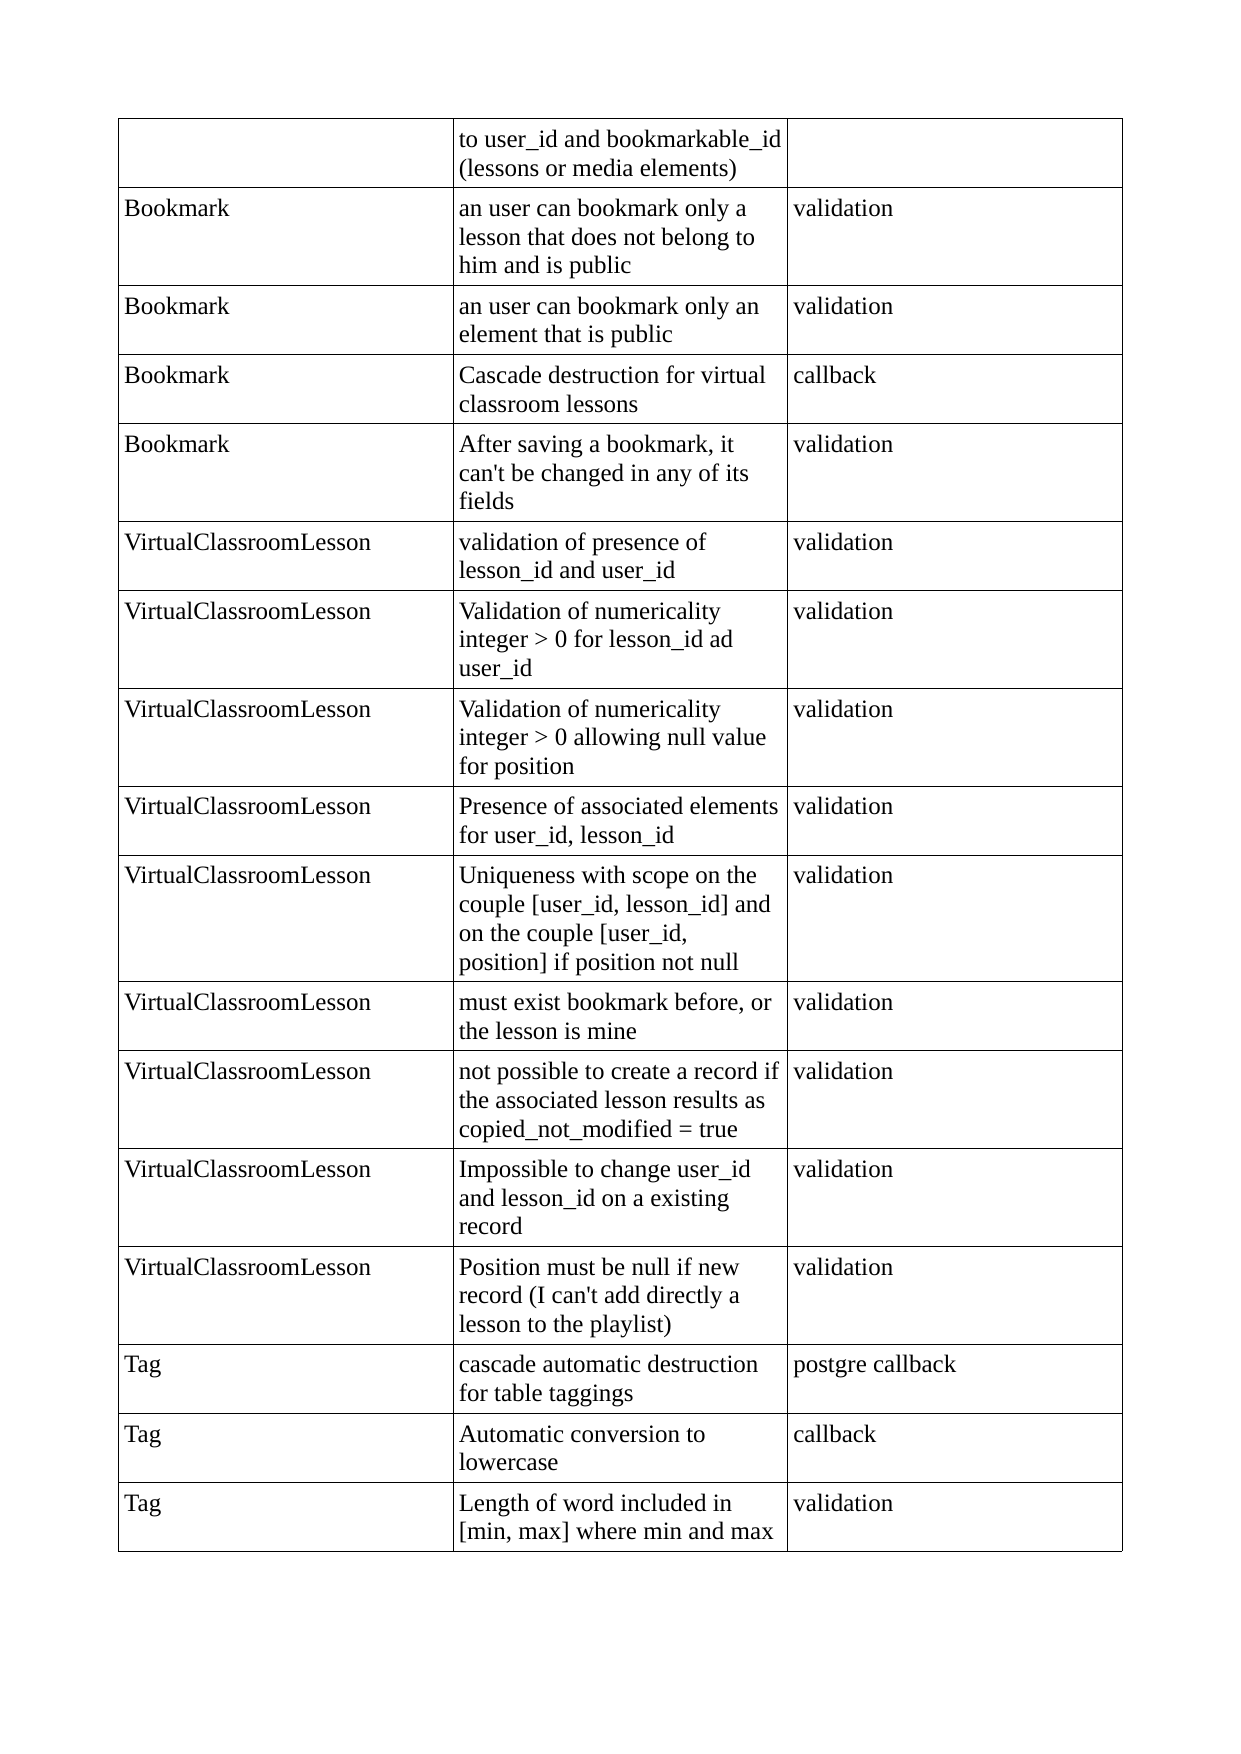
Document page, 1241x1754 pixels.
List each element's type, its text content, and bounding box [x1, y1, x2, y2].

table_cell VirtualClassroomLesson [119, 689, 453, 786]
table_cell not possible to create a record if the associated lesson results as copied_not_modified = true [454, 1051, 787, 1148]
table_cell VirtualClassroomLesson [119, 787, 453, 855]
table_cell validation [788, 787, 1122, 855]
table_cell Validation of numericality integer > 0 allowing null value for position [454, 689, 787, 786]
table_cell Tag [119, 1483, 453, 1551]
table_cell VirtualClassroomLesson [119, 522, 453, 590]
table_cell validation [788, 856, 1122, 981]
table_cell Validation of numericality integer > 0 for lesson_id ad user_id [454, 591, 787, 688]
table_cell validation [788, 286, 1122, 354]
table_cell VirtualClassroomLesson [119, 856, 453, 981]
table_cell validation [788, 522, 1122, 590]
table_cell Automatic conversion to lowercase [454, 1414, 787, 1482]
table_cell [788, 119, 1122, 187]
table_cell Presence of associated elements for user_id, lesson_id [454, 787, 787, 855]
table_cell validation [788, 1149, 1122, 1246]
table_cell callback [788, 1414, 1122, 1482]
table_cell callback [788, 355, 1122, 423]
table_cell validation [788, 1483, 1122, 1551]
table_cell validation [788, 689, 1122, 786]
table_cell to user_id and bookmarkable_id (lessons or media elements) [454, 119, 787, 187]
table_cell validation [788, 982, 1122, 1050]
table_cell VirtualClassroomLesson [119, 1247, 453, 1344]
table_cell VirtualClassroomLesson [119, 1051, 453, 1148]
table_cell validation [788, 591, 1122, 688]
table_cell VirtualClassroomLesson [119, 982, 453, 1050]
table_cell an user can bookmark only an element that is public [454, 286, 787, 354]
table_cell Cascade destruction for virtual classroom lessons [454, 355, 787, 423]
table_cell VirtualClassroomLesson [119, 591, 453, 688]
table_cell Bookmark [119, 424, 453, 521]
table_cell After saving a bookmark, it can't be changed in any of its fields [454, 424, 787, 521]
table_cell Uniqueness with scope on the couple [user_id, lesson_id] and on the couple [user_id, position] if position not null [454, 856, 787, 981]
table_cell VirtualClassroomLesson [119, 1149, 453, 1246]
table_cell postgre callback [788, 1345, 1122, 1413]
table_cell [119, 119, 453, 187]
table_cell Impossible to change user_id and lesson_id on a existing record [454, 1149, 787, 1246]
table_cell validation of presence of lesson_id and user_id [454, 522, 787, 590]
table_cell Length of word included in [min, max] where min and max [454, 1483, 787, 1551]
table_cell Bookmark [119, 355, 453, 423]
table_cell validation [788, 1247, 1122, 1344]
table_cell must exist bookmark before, or the lesson is mine [454, 982, 787, 1050]
table_cell validation [788, 424, 1122, 521]
table_cell Tag [119, 1345, 453, 1413]
table_cell Bookmark [119, 188, 453, 285]
table_cell validation [788, 1051, 1122, 1148]
table_cell cascade automatic destruction for table taggings [454, 1345, 787, 1413]
table_cell Position must be null if new record (I can't add directly a lesson to the playlist) [454, 1247, 787, 1344]
table_cell an user can bookmark only a lesson that does not belong to him and is public [454, 188, 787, 285]
table_cell Bookmark [119, 286, 453, 354]
table_cell validation [788, 188, 1122, 285]
table_cell Tag [119, 1414, 453, 1482]
